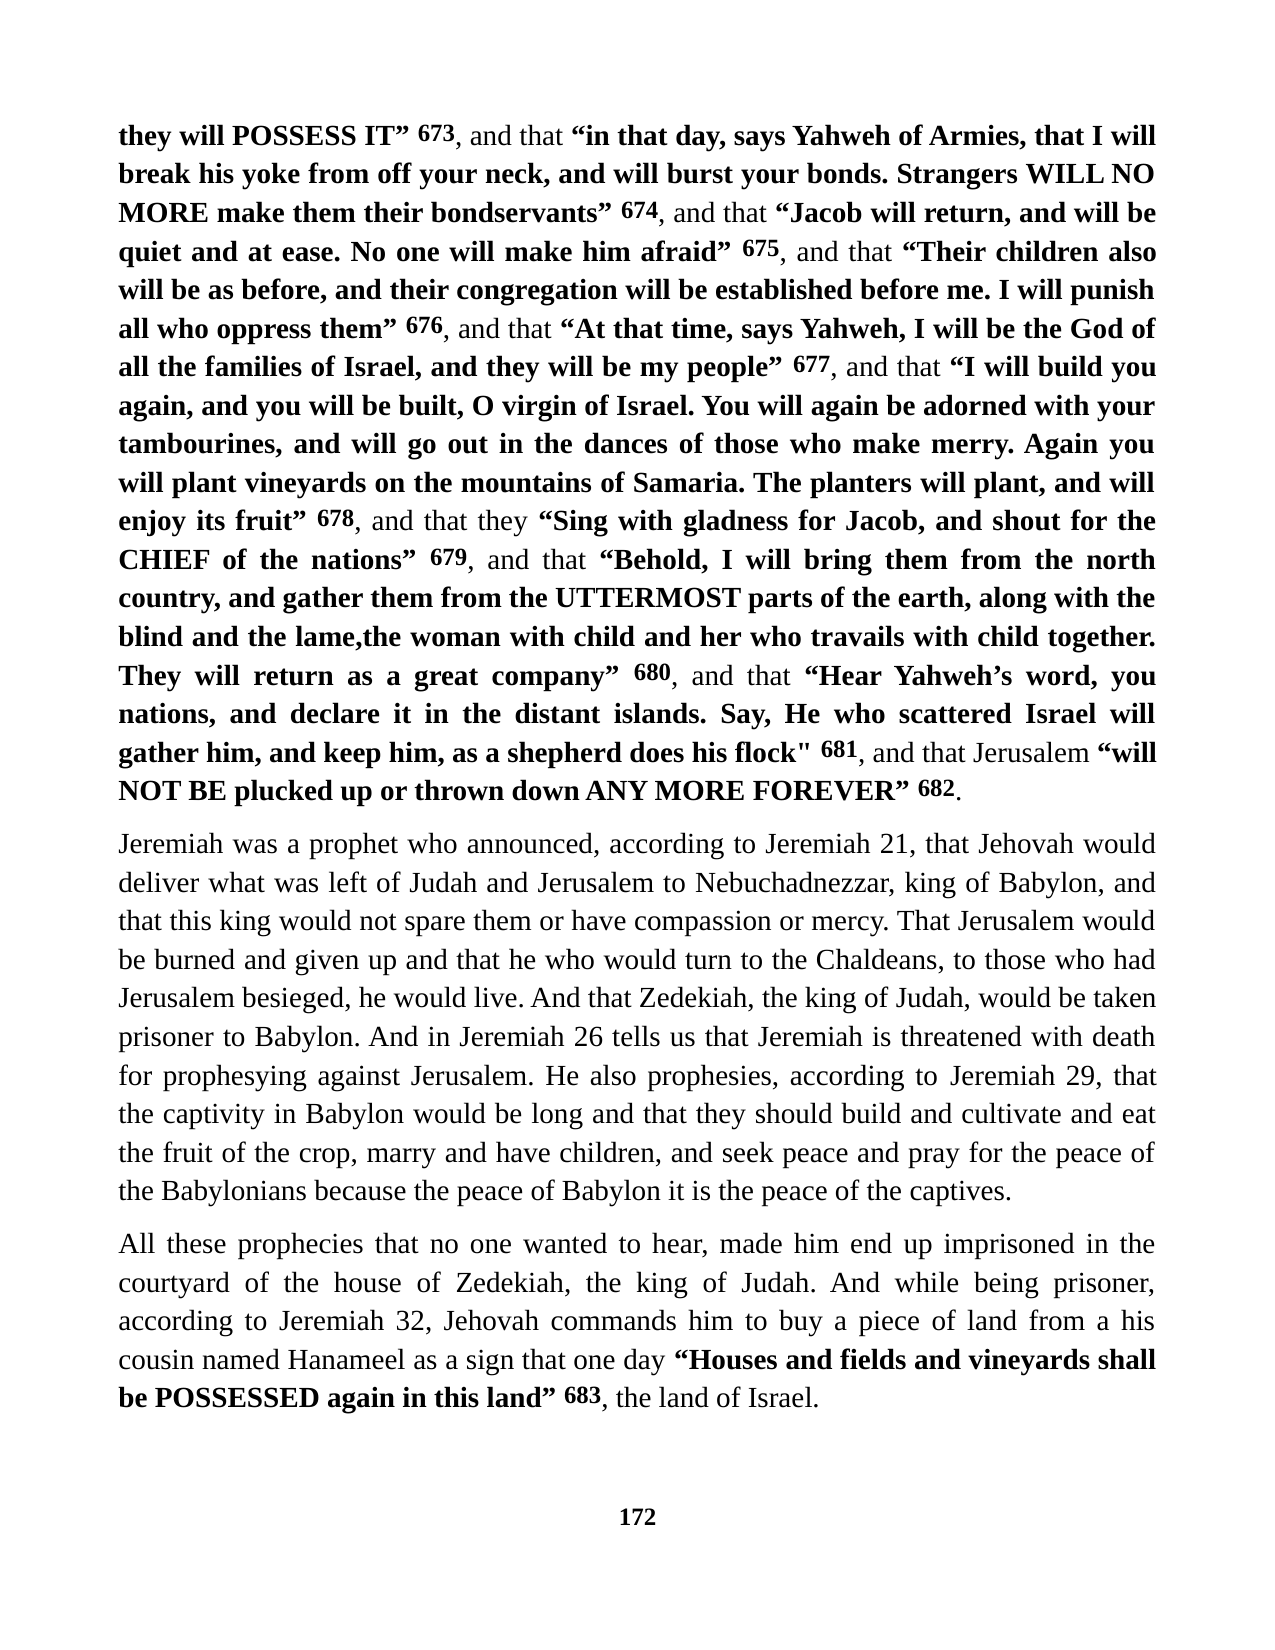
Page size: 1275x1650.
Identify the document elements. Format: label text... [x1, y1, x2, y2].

text they will POSSESS IT” , and that “in that day, says Yahweh of Armies, that I will break his yoke from off your neck, and will burst your bonds. Strangers WILL NO MORE make them their bondservants” , and that “Jacob will return, and will be quiet and at ease. No one will make him afraid” , and that “Their children also will be as before, and their congregation will be established before me. I will punish all who oppress them” , and that “At that time, says Yahweh, I will be the God of all the families of Israel, and they will be my people” , and that “I will build you again, and you will be built, O virgin of Israel. You will again be adorned with your tambourines, and will go out in the dances of those who make merry. Again you will plant vineyards on the mountains of Samaria. The planters will plant, and will enjoy its fruit” , and that they “Sing with gladness for Jacob, and shout for the CHIEF of the nations” , and that “Behold, I will bring them from the north country, and gather them from the UTTERMOST parts of the earth, along with the blind and the lame,the woman with child and her who travails with child together. They will return as a great company” , and that “Hear Yahweh’s word, you nations, and declare it in the distant islands. Say, He who scattered Israel will gather him, and keep him, as a shepherd does his flock" , and that Jerusalem “will NOT BE plucked up or thrown down ANY MORE FOREVER” . [118, 118, 1157, 807]
text All these prophecies that no one wanted to hear, made him end up imprisoned in the courtyard of the house of Zedekiah, the king of Judah. And while being prisoner, according to Jeremiah 32, Jehovah commands him to buy a piece of land from a his cousin named Hanameel as a sign that one day “Houses and fields and vineyards shall be POSSESSED again in this land” , the land of Israel. [118, 1226, 1157, 1414]
text Jeremiah was a prophet who announced, according to Jeremiah 21, that Jehovah would deliver what was left of Judah and Jerusalem to Nebuchadnezzar, king of Babylon, and that this king would not spare them or have compassion or mercy. That Jerusalem would be burned and given up and that he who would turn to the Chaldeans, to those who had Jerusalem besieged, he would live. And that Zedekiah, the king of Judah, would be taken prisoner to Babylon. And in Jeremiah 26 tells us that Jeremiah is threatened with death for prophesying against Jerusalem. He also prophesies, according to Jeremiah 29, that the captivity in Babylon would be long and that they should build and cultivate and eat the fruit of the crop, marry and have children, and seek peace and pray for the peace of the Babylonians because the peace of Babylon it is the peace of the captives. [118, 826, 1157, 1207]
